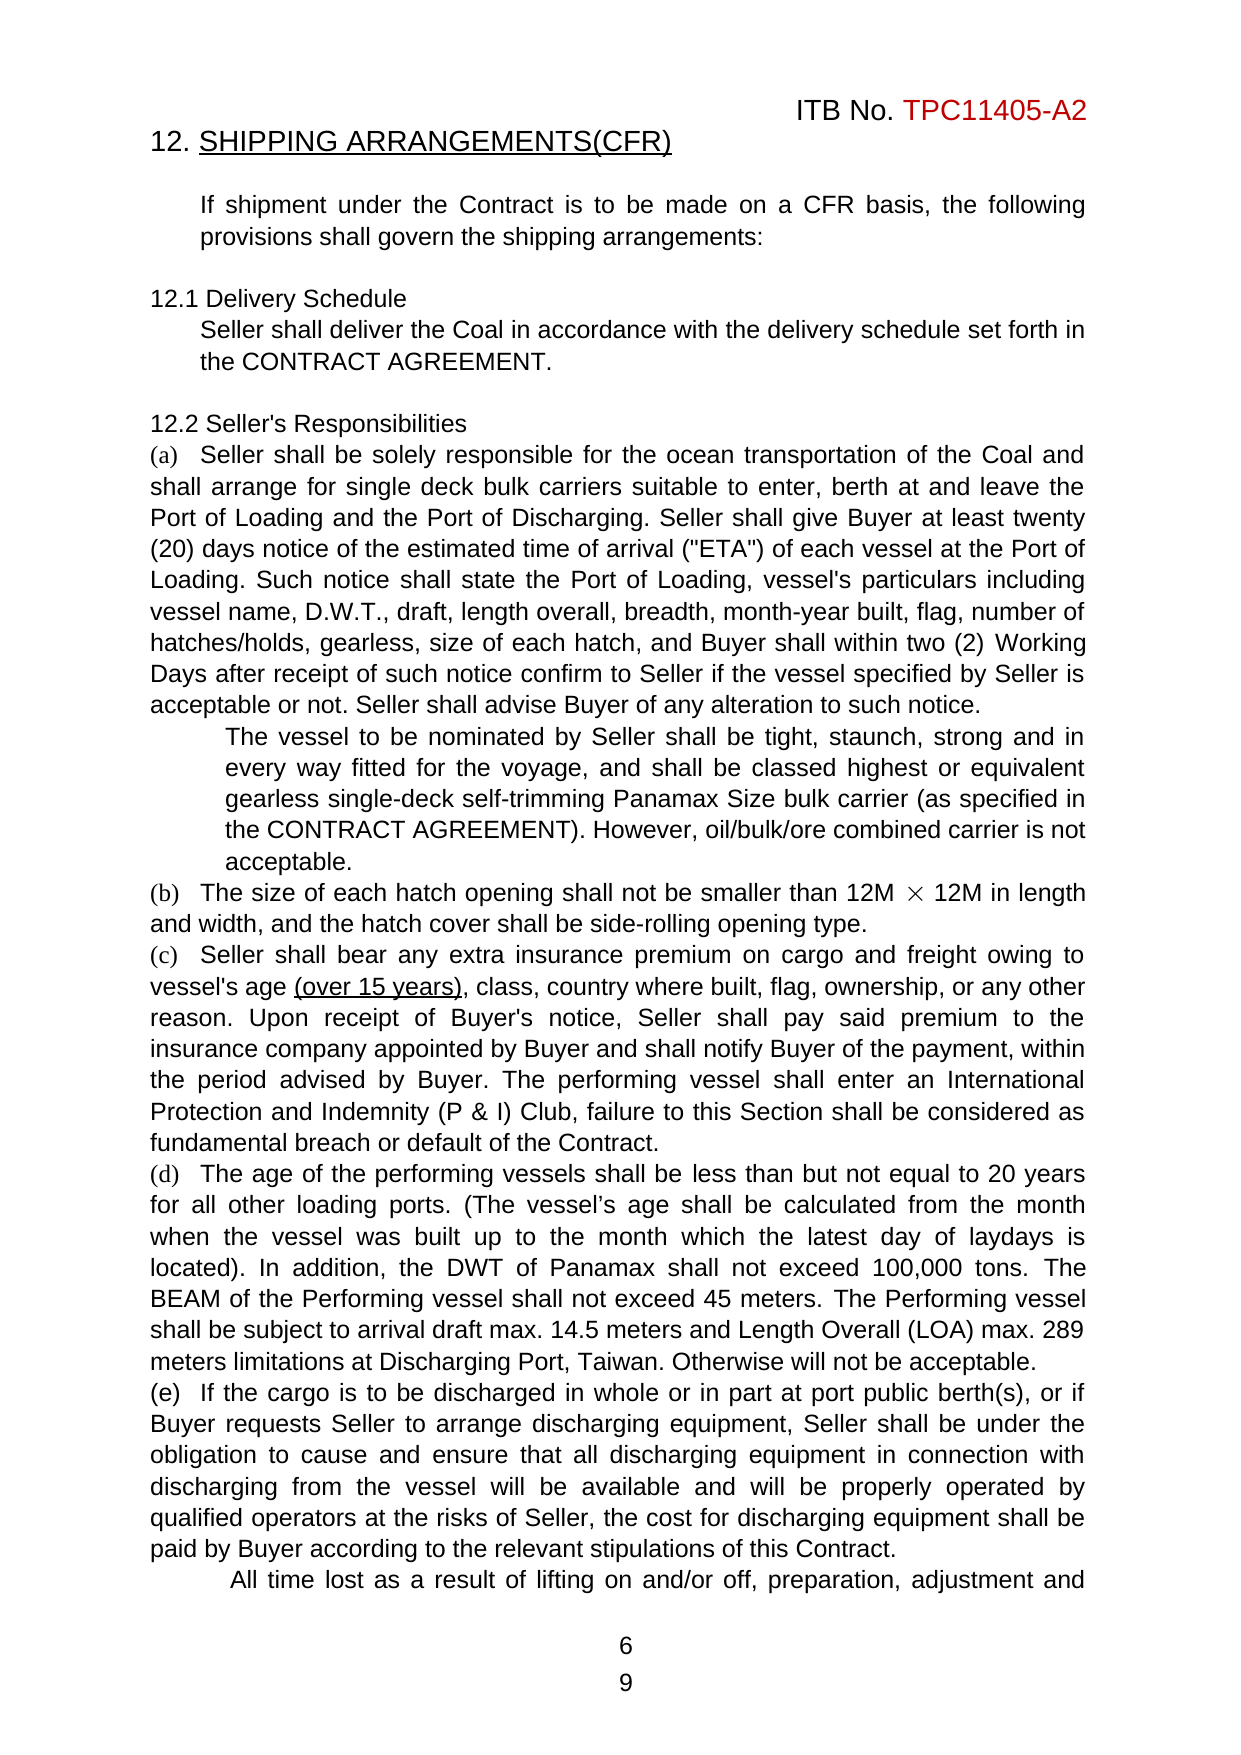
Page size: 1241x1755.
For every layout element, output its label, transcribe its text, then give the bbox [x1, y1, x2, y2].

list The age of the performing vessels shall be less than but not equal to 20 years for all other loading ports. (The vessel’s age shall be calculated from the month when the vessel was built up to the month which the latest day of laydays is located). In addition, the DWT of Panamax shall not exceed 100,000 tons. The BEAM of the Performing vessel shall not exceed 45 meters. The Performing vessel shall be subject to arrival draft max. 14.5 meters and Length Overall (LOA) max. 289 meters limitations at Discharging Port, Taiwan. Otherwise will not be acceptable. [150, 1157, 1087, 1376]
text 12.1 Delivery Schedule [150, 282, 1087, 314]
text If shipment under the Contract is to be made on a CFR basis, the following provisions shall govern the shipping arrangements: [200, 189, 1087, 251]
list Seller shall be solely responsible for the ocean transportation of the Coal and shall arrange for single deck bulk carriers suitable to enter, berth at and leave the Port of Loading and the Port of Discharging. Seller shall give Buyer at least twenty (20) days notice of the estimated time of arrival ("ETA") of each vessel at the Port of Loading. Such notice shall state the Port of Loading, vessel's particulars including vessel name, D.W.T., draft, length overall, breadth, month-year built, flag, number of hatches/holds, gearless, size of each hatch, and Buyer shall within two (2) Working Days after receipt of such notice confirm to Seller if the vessel specified by Seller is acceptable or not. Seller shall advise Buyer of any alteration to such notice. [150, 439, 1087, 720]
text 12. SHIPPING ARRANGEMENTS(CFR) [150, 126, 1087, 157]
text The vessel to be nominated by Seller shall be tight, staunch, strong and in every way fitted for the voyage, and shall be classed highest or equivalent gearless single-deck self-trimming Panamax Size bulk carrier (as specified in the CONTRACT AGREEMENT). However, oil/bulk/ore combined carrier is not acceptable. [225, 720, 1087, 876]
text All time lost as a result of lifting on and/or off, preparation, adjustment and [230, 1564, 1087, 1595]
list If the cargo is to be discharged in whole or in part at port public berth(s), or if Buyer requests Seller to arrange discharging equipment, Seller shall be under the obligation to cause and ensure that all discharging equipment in connection with discharging from the vessel will be available and will be properly operated by qualified operators at the risks of Seller, the cost for discharging equipment shall be paid by Buyer according to the relevant stipulations of this Contract. [150, 1376, 1086, 1564]
text Seller shall deliver the Coal in accordance with the delivery schedule set forth in the CONTRACT AGREEMENT. [200, 314, 1087, 376]
list The size of each hatch opening shall not be smaller than 12M  12M in length and width, and the hatch cover shall be side-rolling opening type. [150, 876, 1087, 939]
text 12.2 Seller's Responsibilities [150, 407, 1087, 439]
list Seller shall bear any extra insurance premium on cargo and freight owing to vessel's age (over 15 years), class, country where built, flag, ownership, or any other reason. Upon receipt of Buyer's notice, Seller shall pay said premium to the insurance company appointed by Buyer and shall notify Buyer of the payment, within the period advised by Buyer. The performing vessel shall enter an International Protection and Indemnity (P & I) Club, failure to this Section shall be considered as fundamental breach or default of the Contract. [150, 939, 1087, 1157]
